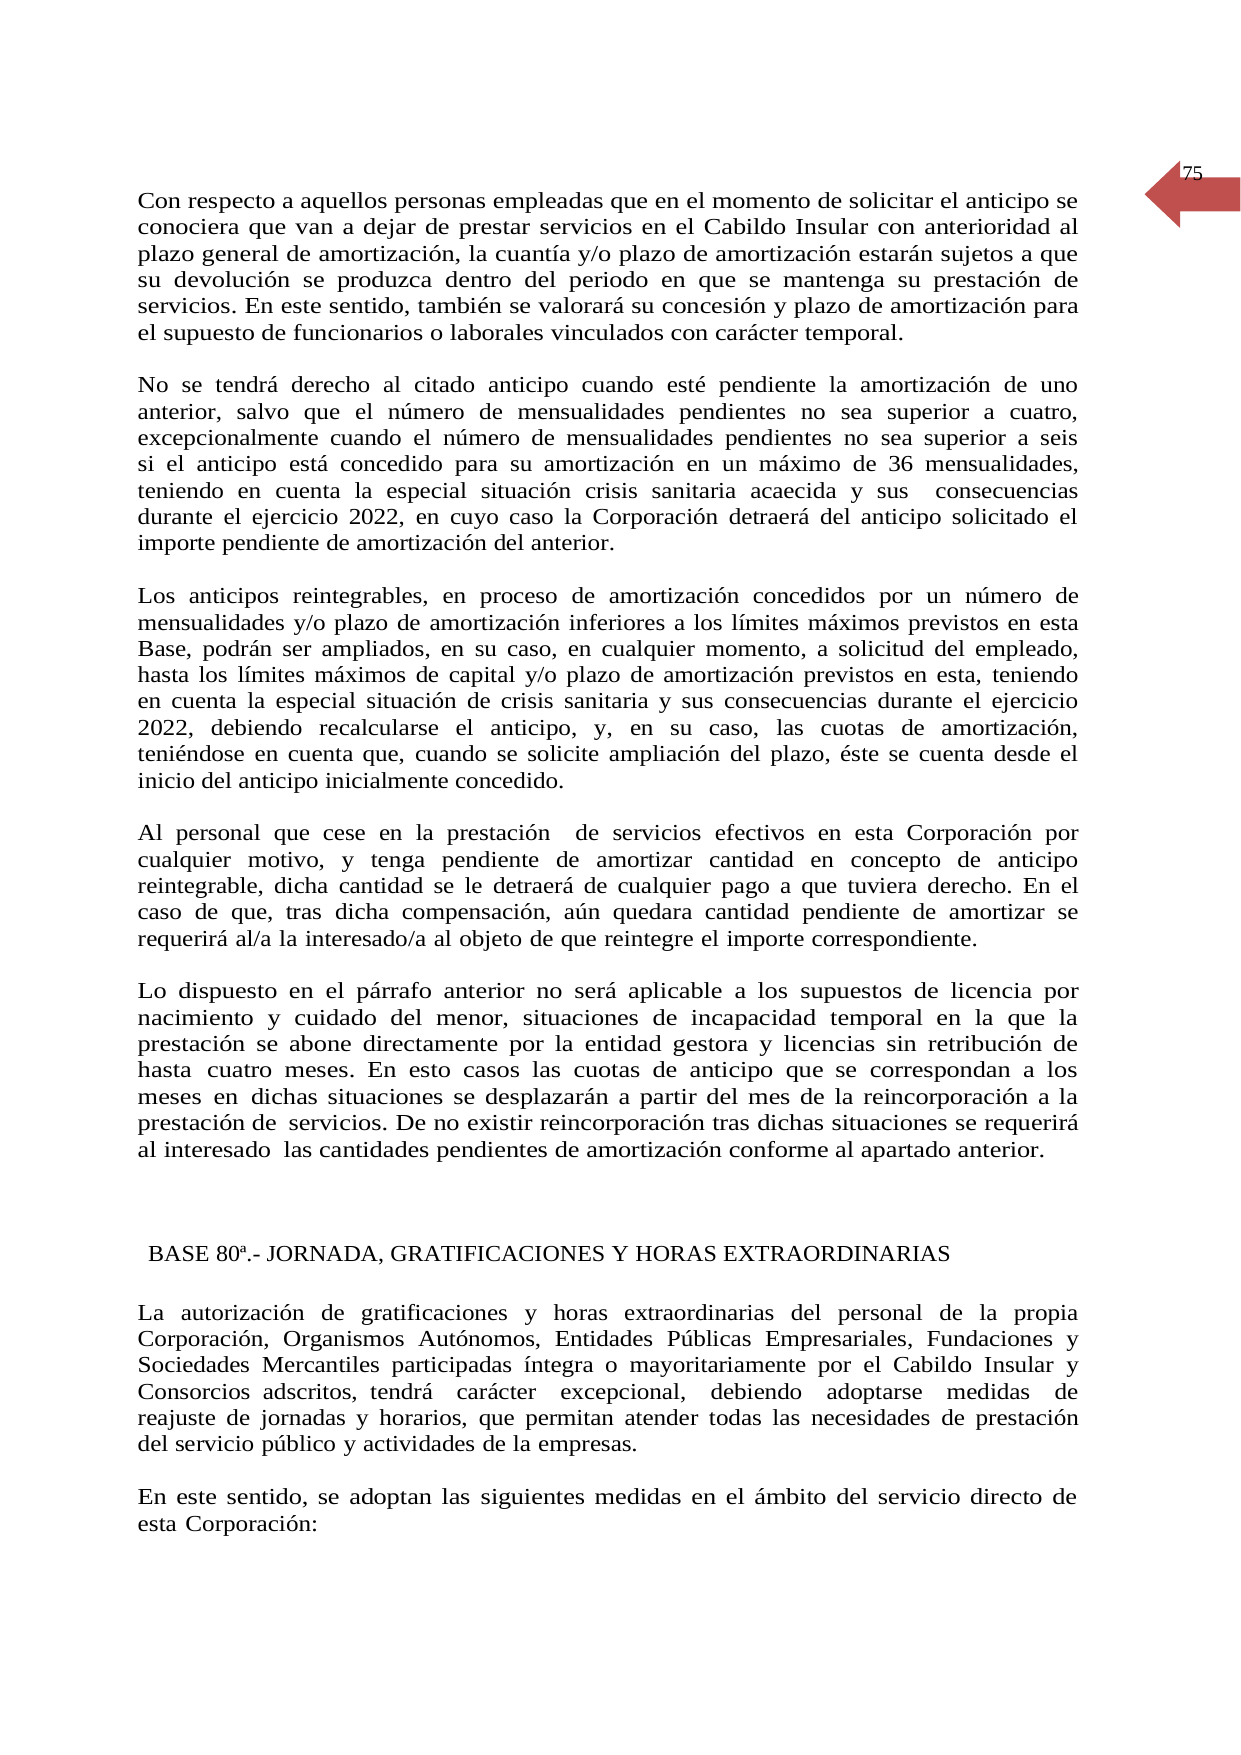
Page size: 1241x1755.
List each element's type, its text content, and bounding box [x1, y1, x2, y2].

text BASE 80ª.- JORNADA, GRATIFICACIONES Y HORAS EXTRAORDINARIAS [148, 1240, 1220, 1266]
text Al personal que cese en la prestación de servicios efectivos en esta Corporación por cualquier motivo, y tenga pendiente de amortizar cantidad en concepto de anticipo reintegrable, dicha cantidad se le detraerá de cualquier pago a que tuviera derecho. En el caso de que, tras dicha compensación, aún quedara cantidad pendiente de amortizar se requerirá al/a la interesado/a al objeto de que reintegre el importe correspondiente. [137, 819, 1079, 951]
text En este sentido, se adoptan las siguientes medidas en el ámbito del servicio directo de esta Corporación: [137, 1483, 1078, 1536]
text No se tendrá derecho al citado anticipo cuando esté pendiente la amortización de uno anterior, salvo que el número de mensualidades pendientes no sea superior a cuatro, excepcionalmente cuando el número de mensualidades pendientes no sea superior a seis si el anticipo está concedido para su amortización en un máximo de 36 mensualidades, teniendo en cuenta la especial situación crisis sanitaria acaecida y sus consecuencias durante el ejercicio 2022, en cuyo caso la Corporación detraerá del anticipo solicitado el importe pendiente de amortización del anterior. [137, 371, 1078, 556]
text Los anticipos reintegrables, en proceso de amortización concedidos por un número de mensualidades y/o plazo de amortización inferiores a los límites máximos previstos en esta Base, podrán ser ampliados, en su caso, en cualquier momento, a solicitud del empleado, hasta los límites máximos de capital y/o plazo de amortización previstos en esta, teniendo en cuenta la especial situación de crisis sanitaria y sus consecuencias durante el ejercicio 2022, debiendo recalcularse el anticipo, y, en su caso, las cuotas de amortización, teniéndose en cuenta que, cuando se solicite ampliación del plazo, éste se cuenta desde el inicio del anticipo inicialmente concedido. [137, 582, 1079, 793]
text Con respecto a aquellos personas empleadas que en el momento de solicitar el anticipo se conociera que van a dejar de prestar servicios en el Cabildo Insular con anterioridad al plazo general de amortización, la cuantía y/o plazo de amortización estarán sujetos a que su devolución se produzca dentro del periodo en que se mantenga su prestación de servicios. En este sentido, también se valorará su concesión y plazo de amortización para el supuesto de funcionarios o laborales vinculados con carácter temporal. [137, 187, 1078, 345]
text La autorización de gratificaciones y horas extraordinarias del personal de la propia Corporación, Organismos Autónomos, Entidades Públicas Empresariales, Fundaciones y Sociedades Mercantiles participadas íntegra o mayoritariamente por el Cabildo Insular y Consorcios adscritos, tendrá carácter excepcional, debiendo adoptarse medidas de reajuste de jornadas y horarios, que permitan atender todas las necesidades de prestación del servicio público y actividades de la empresas. [137, 1299, 1079, 1457]
text Lo dispuesto en el párrafo anterior no será aplicable a los supuestos de licencia por nacimiento y cuidado del menor, situaciones de incapacidad temporal en la que la prestación se abone directamente por la entidad gestora y licencias sin retribución de hasta cuatro meses. En esto casos las cuotas de anticipo que se correspondan a los meses en dichas situaciones se desplazarán a partir del mes de la reincorporación a la prestación de servicios. De no existir reincorporación tras dichas situaciones se requerirá al interesado las cantidades pendientes de amortización conforme al apartado anterior. [137, 977, 1079, 1162]
